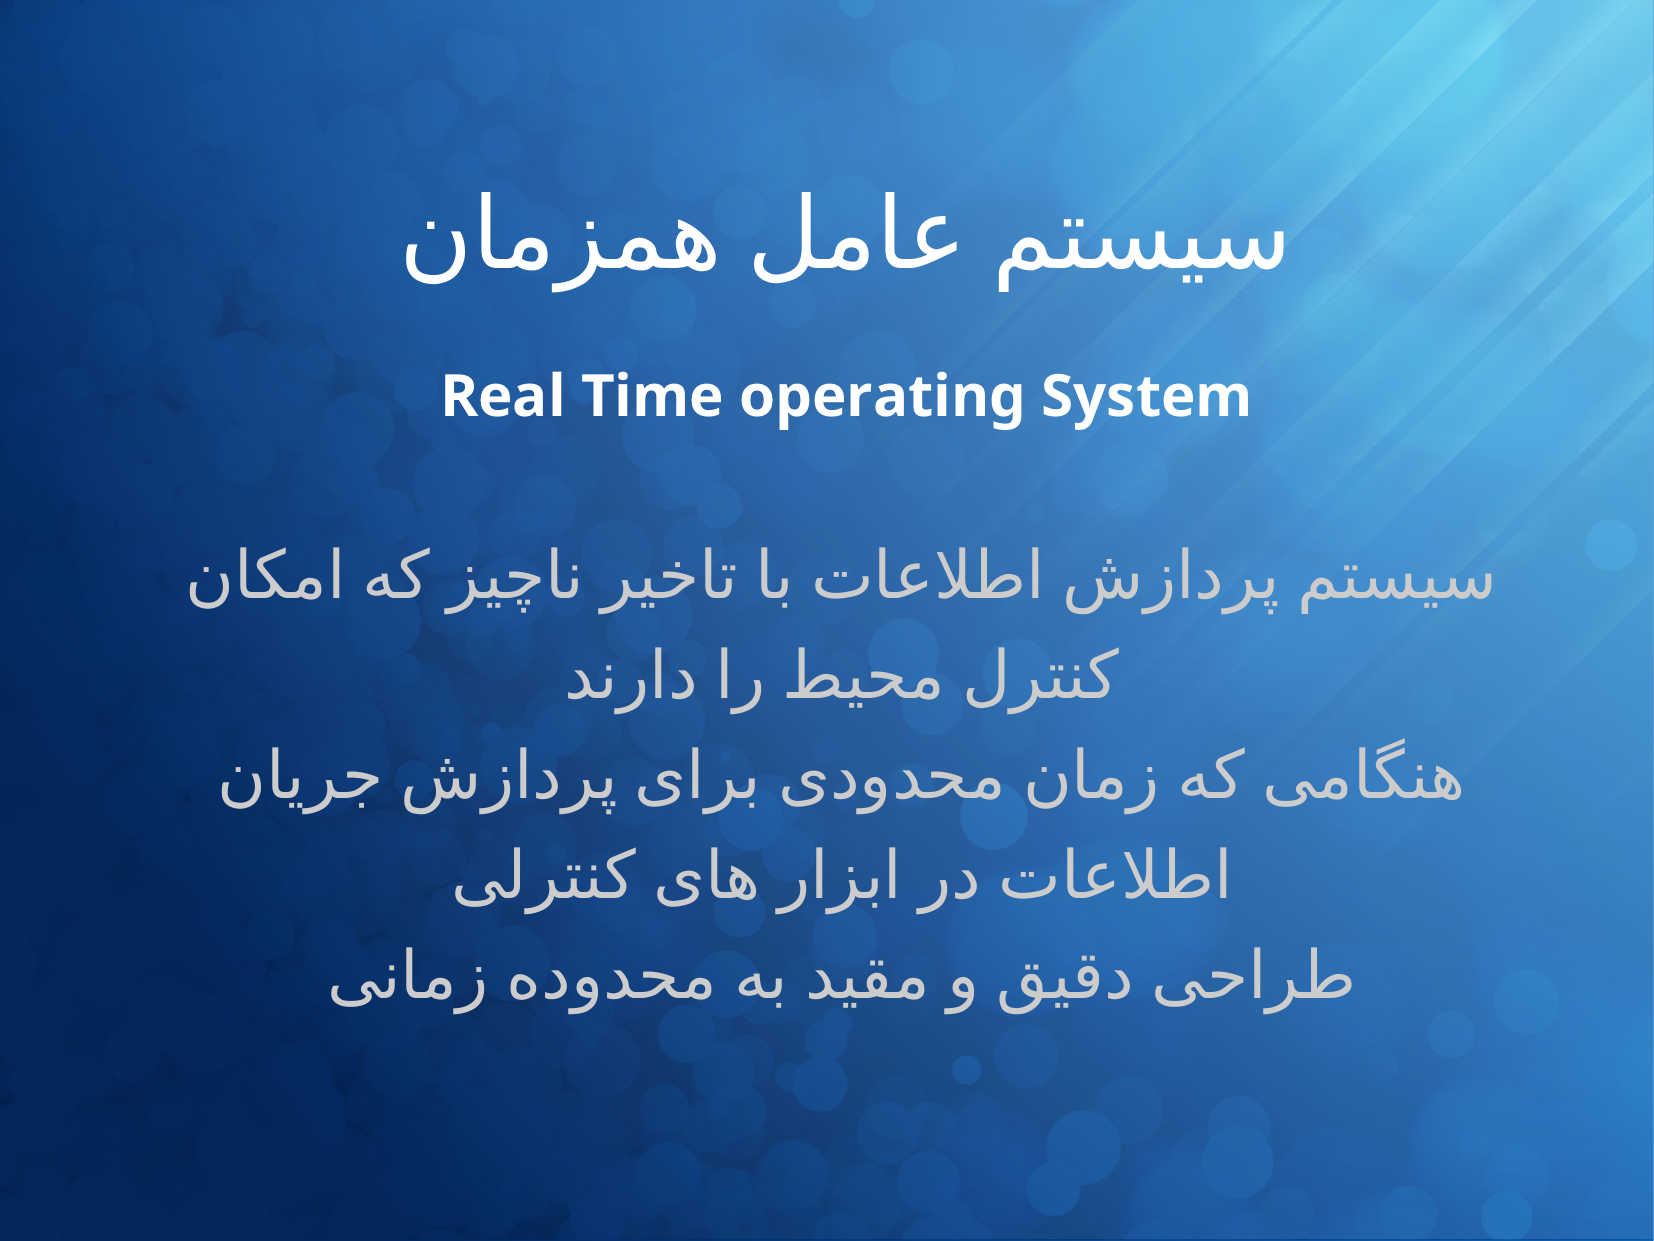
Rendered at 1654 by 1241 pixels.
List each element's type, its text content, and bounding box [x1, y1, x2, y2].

title Real Time operating System [118, 337, 1576, 451]
subtitle سیستم پردازش اطلاعات با تاخیر ناچیز که امکان کنترل محیط را دارند هنگامی که زمان محدودی برای پردازش جریان اطلاعات در ابزار های کنترلی طراحی دقیق و مقید به محدوده زمانی [113, 515, 1571, 1036]
picture [0, 0, 1654, 1241]
title سیستم عامل همزمان [118, 112, 1576, 337]
